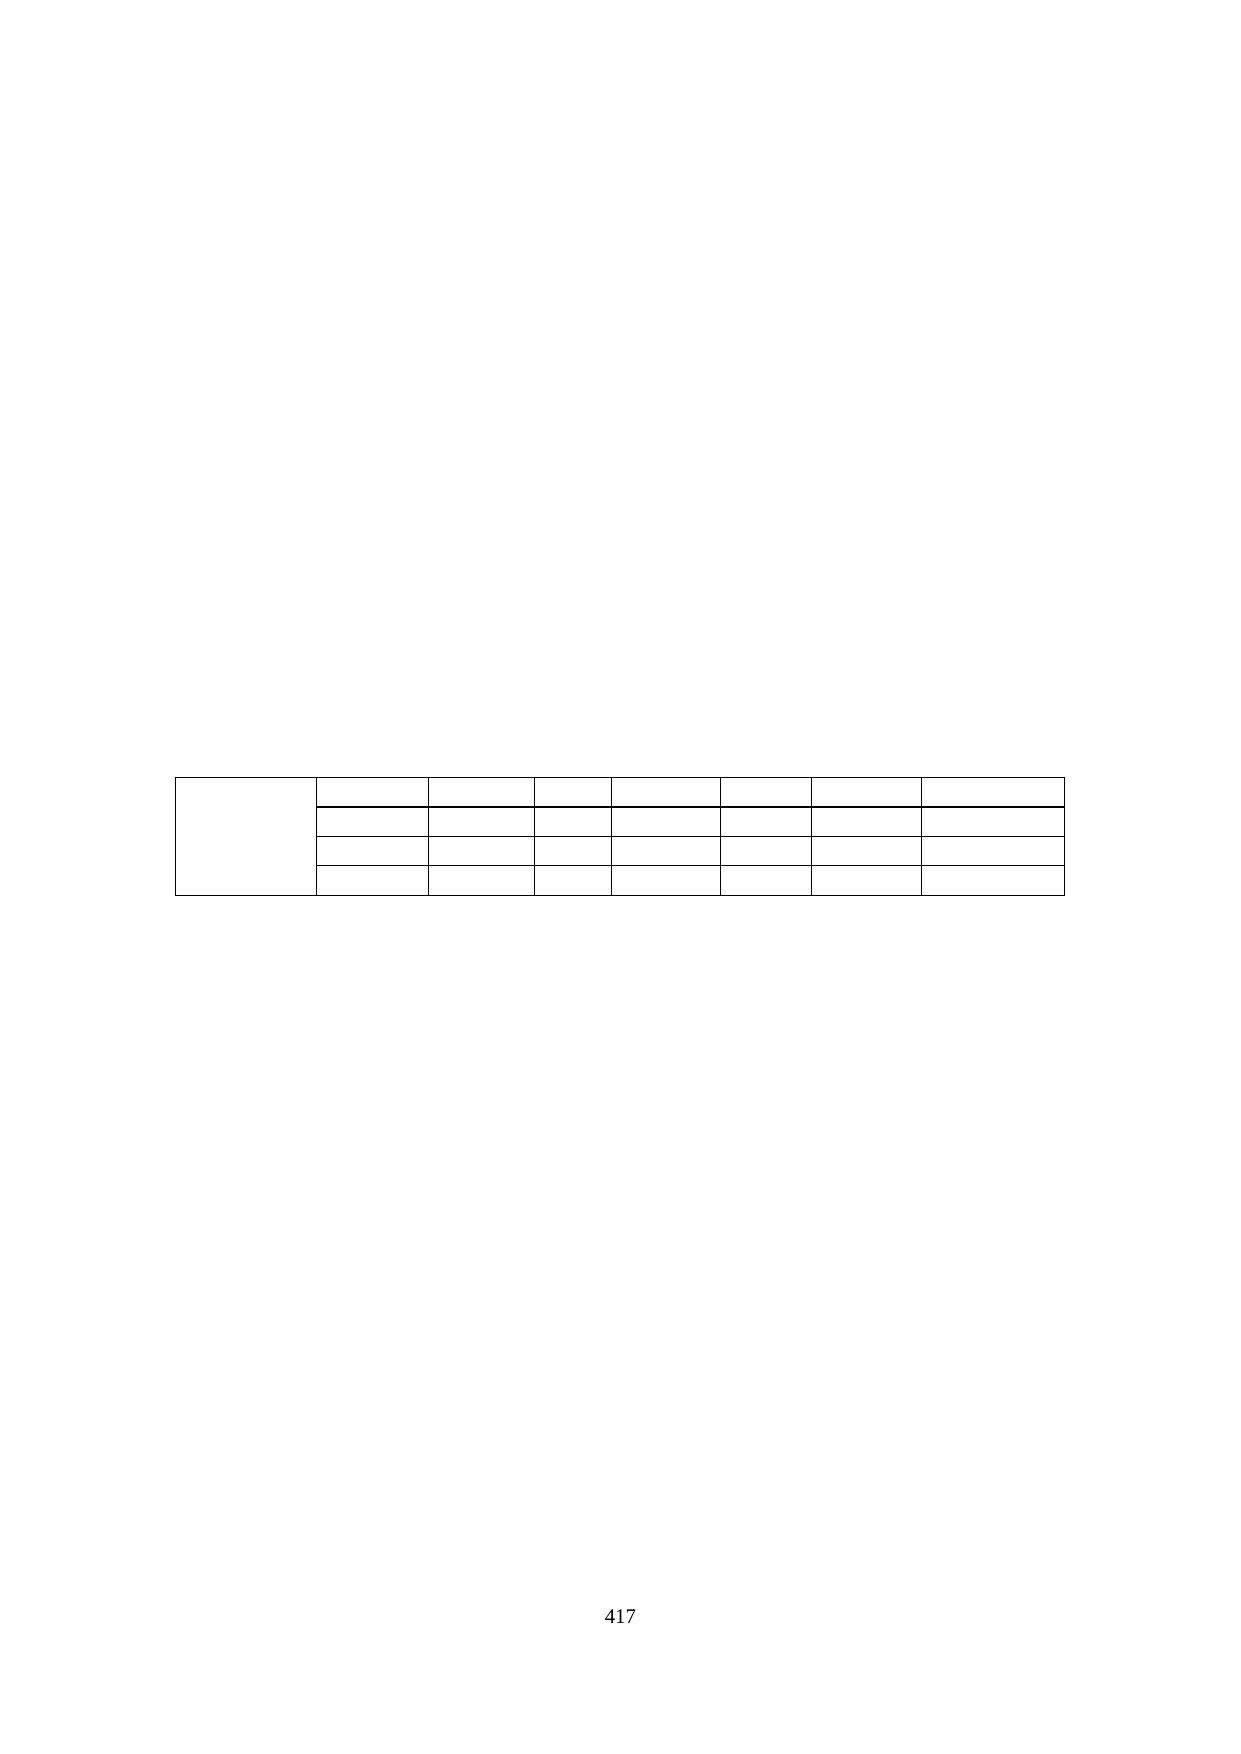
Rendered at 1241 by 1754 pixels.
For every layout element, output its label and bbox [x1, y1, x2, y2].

table_cell [812, 837, 921, 865]
table_cell [721, 866, 811, 895]
table_cell [721, 837, 811, 865]
table_cell [176, 778, 316, 895]
table_cell [612, 837, 720, 865]
table_cell [429, 866, 534, 895]
table_cell [612, 778, 720, 806]
table_cell [812, 866, 921, 895]
table_cell [922, 808, 1064, 836]
table_cell [317, 778, 428, 806]
table_cell [922, 778, 1064, 806]
table_cell [535, 808, 611, 836]
table_cell [721, 808, 811, 836]
table_cell [922, 866, 1064, 895]
table_cell [429, 778, 534, 806]
table_cell [535, 837, 611, 865]
table_cell [721, 778, 811, 806]
table_cell [612, 808, 720, 836]
table_cell [317, 808, 428, 836]
table_cell [429, 808, 534, 836]
table_cell [317, 866, 428, 895]
table_cell [812, 808, 921, 836]
table_cell [535, 866, 611, 895]
table_cell [535, 778, 611, 806]
table_cell [317, 837, 428, 865]
table_cell [812, 778, 921, 806]
table_cell [612, 866, 720, 895]
table_cell [429, 837, 534, 865]
table_cell [922, 837, 1064, 865]
